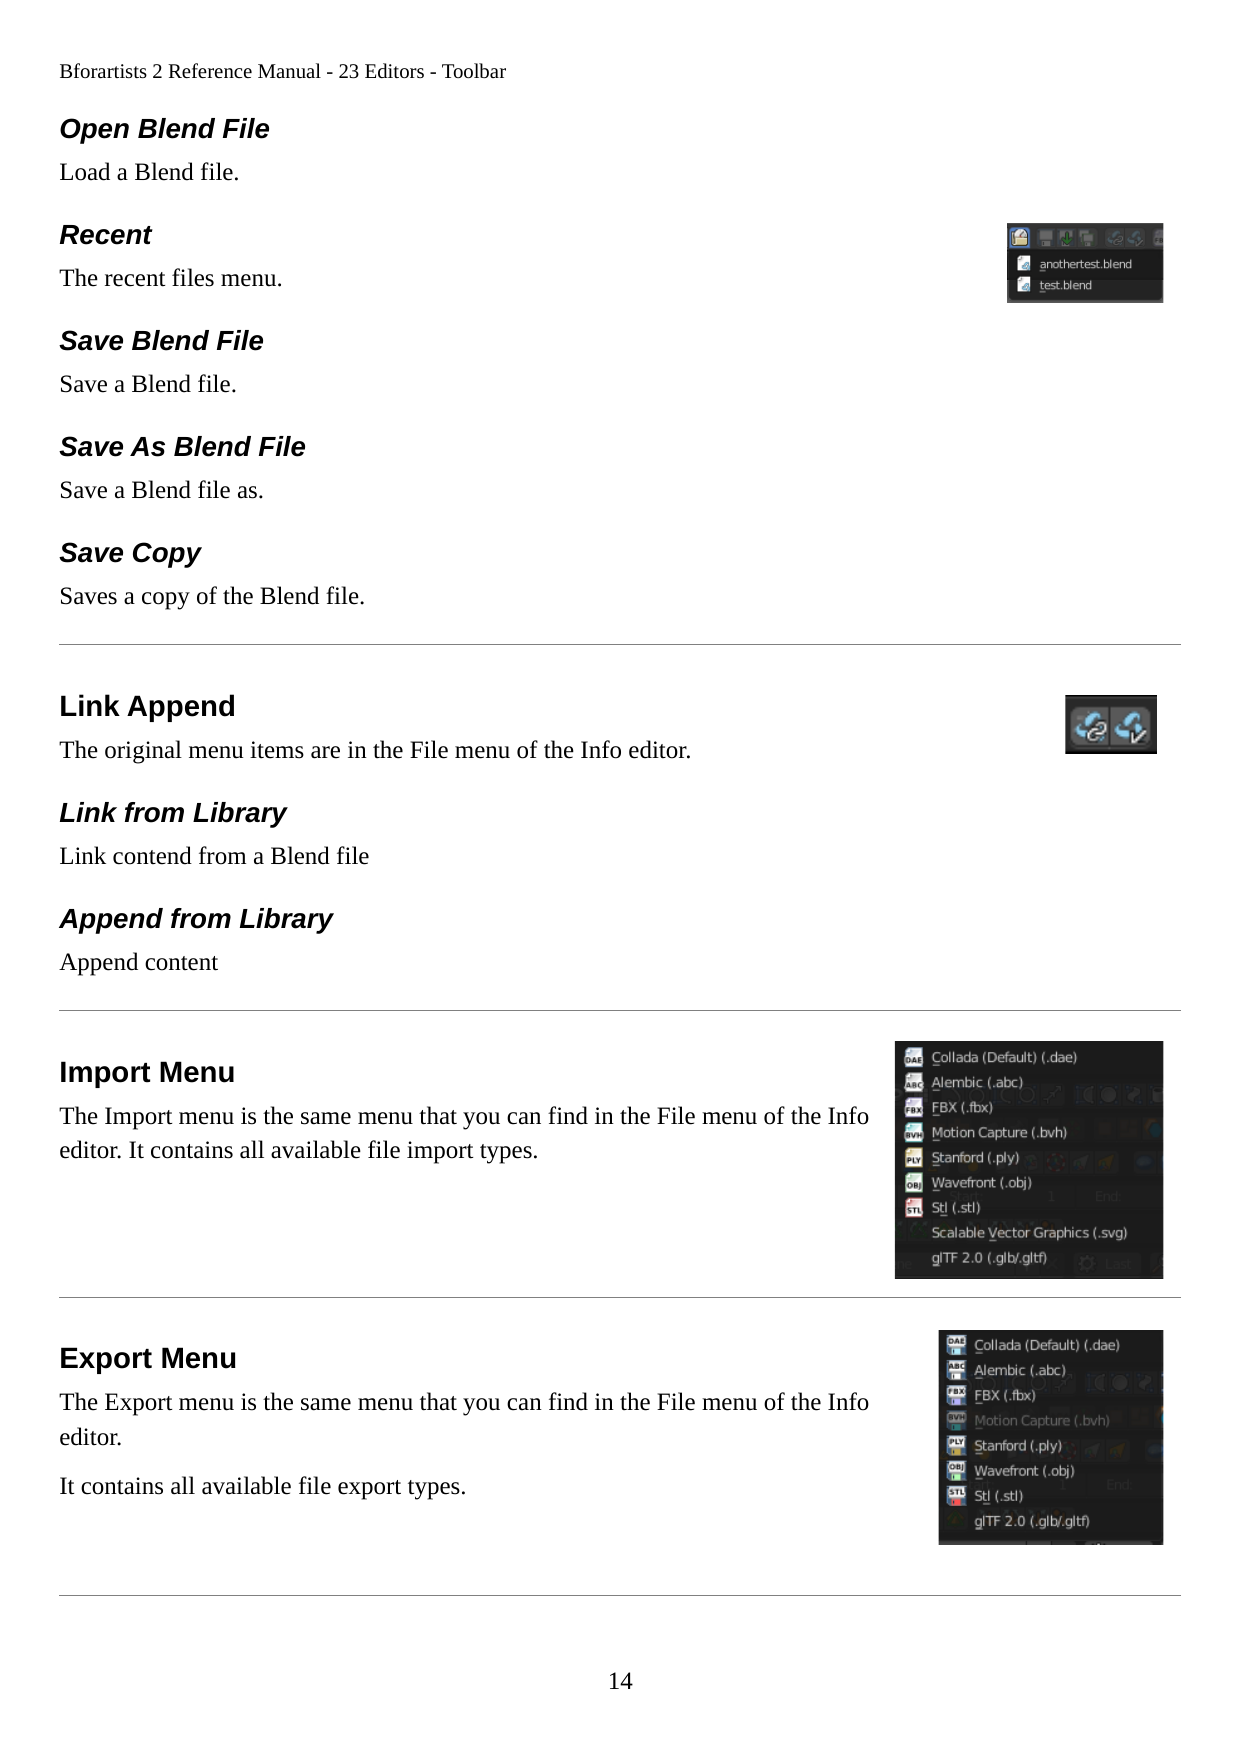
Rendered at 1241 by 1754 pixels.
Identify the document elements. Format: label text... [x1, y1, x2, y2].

text Save a Blend file as. [59, 475, 1181, 503]
subtitle Save Blend File [59, 324, 1181, 356]
text The recent files menu. [59, 263, 1007, 292]
picture [1065, 695, 1157, 754]
subtitle [1164, 1341, 1181, 1375]
picture [938, 1330, 1164, 1545]
text [1164, 263, 1181, 292]
subtitle Export Menu [59, 1341, 938, 1375]
text Save a Blend file. [59, 369, 1181, 398]
subtitle Link from Library [59, 796, 1181, 828]
picture [894, 1041, 1164, 1279]
subtitle Import Menu [59, 1054, 894, 1088]
subtitle [1164, 1054, 1181, 1088]
text The Export menu is the same menu that you can find in the File menu of the Info editor. [59, 1387, 938, 1451]
text Append content [59, 947, 1181, 975]
text Saves a copy of the Blend file. [59, 581, 1181, 609]
subtitle Save As Blend File [59, 430, 1181, 462]
text The original menu items are in the File menu of the Info editor. [59, 735, 1181, 763]
subtitle Recent [59, 218, 1181, 250]
subtitle Save Copy [59, 536, 1181, 568]
picture [1007, 223, 1164, 303]
text The Import menu is the same menu that you can find in the File menu of the Info editor. It contains all available file import types. [59, 1101, 894, 1164]
text Link contend from a Blend file [59, 841, 1181, 869]
subtitle Link Append [59, 688, 1181, 722]
subtitle Open Blend File [59, 113, 1181, 144]
subtitle Append from Library [59, 902, 1181, 934]
text Load a Blend file. [59, 157, 1181, 186]
text It contains all available file export types. [59, 1471, 938, 1500]
